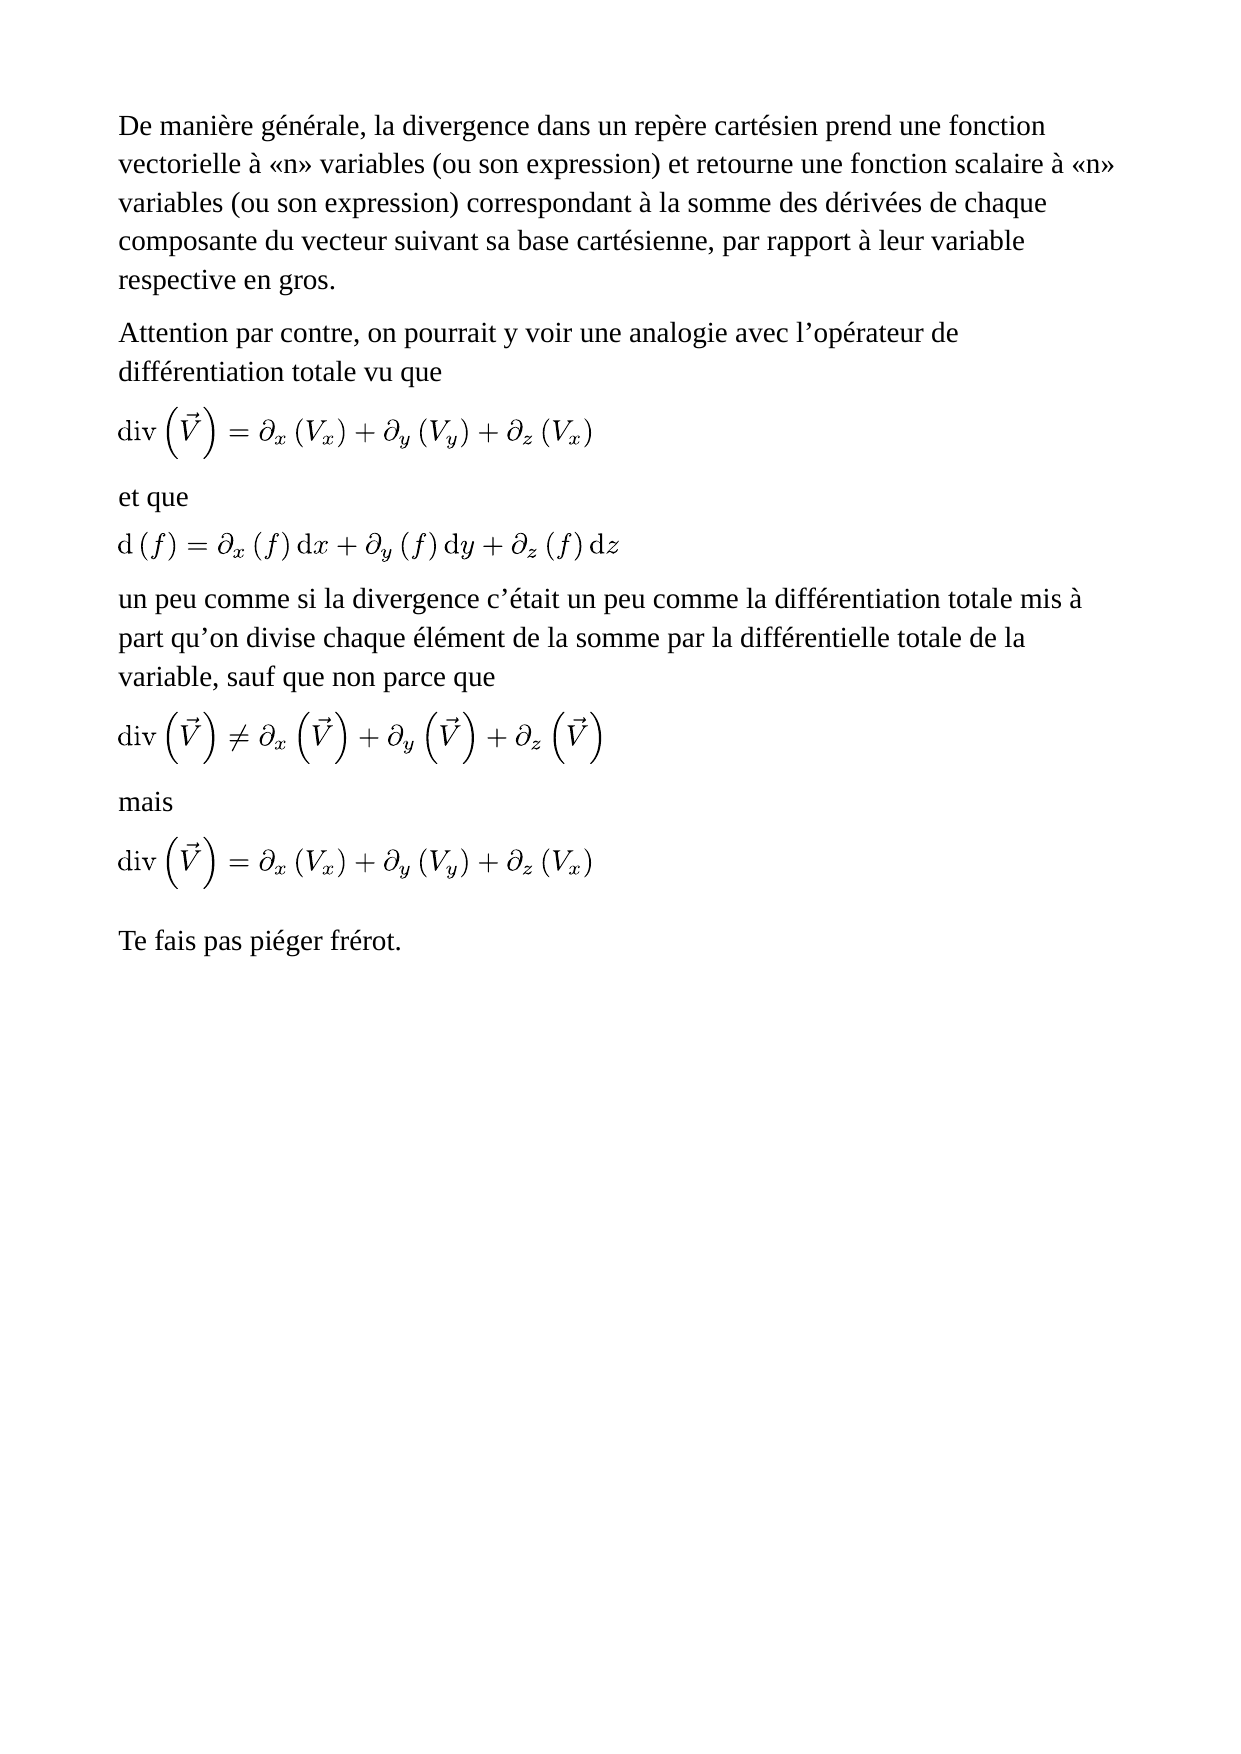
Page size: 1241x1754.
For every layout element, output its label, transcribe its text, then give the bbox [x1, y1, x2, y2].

text Attention par contre, on pourrait y voir une analogie avec l’opérateur de différentiation totale vu que [118, 315, 1122, 387]
text Te fais pas piéger frérot. [118, 923, 1122, 956]
text mais [118, 784, 1122, 817]
text et que [118, 479, 1122, 512]
text un peu comme si la divergence c’était un peu comme la différentiation totale mis à part qu’on divise chaque élément de la somme par la différentielle totale de la variable, sauf que non parce que [118, 582, 1122, 692]
text De manière générale, la divergence dans un repère cartésien prend une fonction vectorielle à «n» variables (ou son expression) et retourne une fonction scalaire à «n» variables (ou son expression) correspondant à la somme des dérivées de chaque composante du vecteur suivant sa base cartésienne, par rapport à leur variable respective en gros. [118, 108, 1122, 296]
